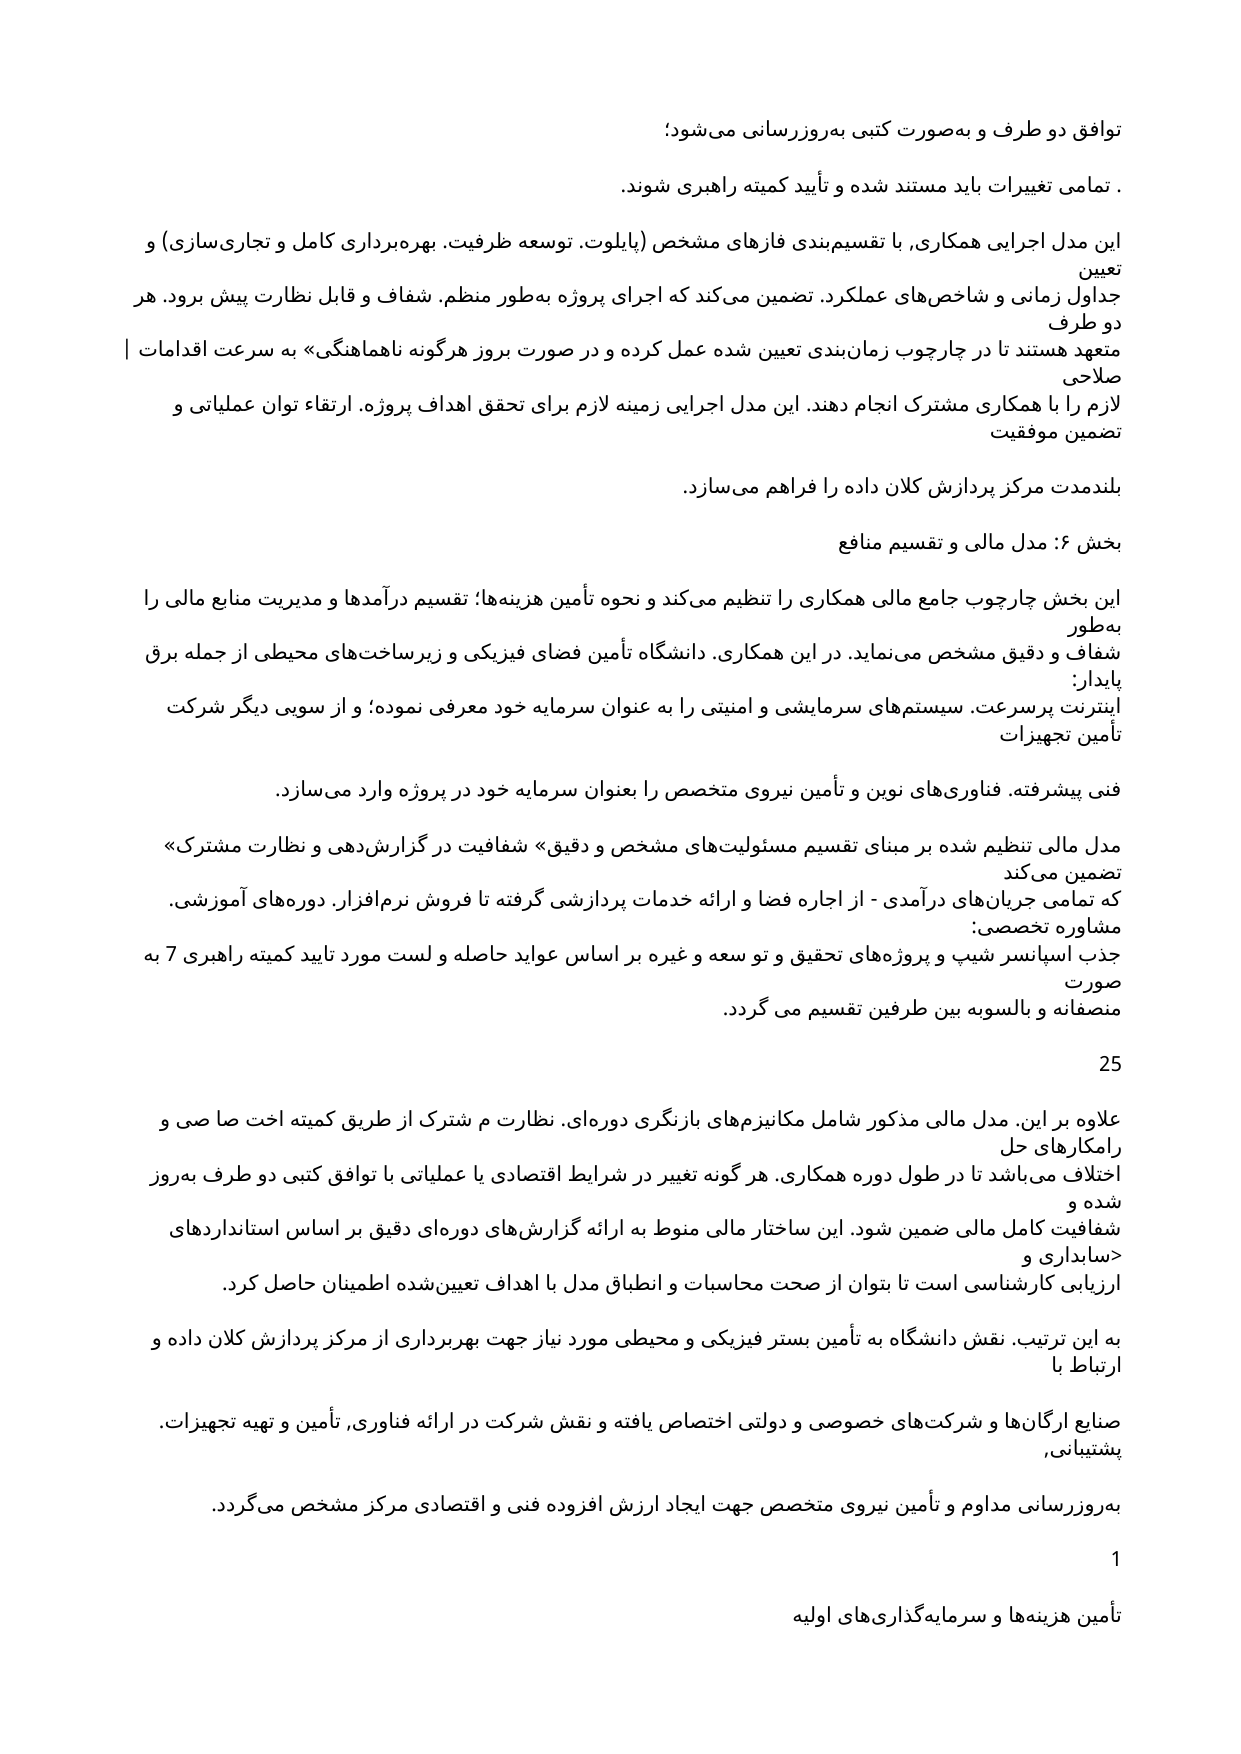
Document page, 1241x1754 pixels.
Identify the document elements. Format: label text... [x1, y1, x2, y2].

text لازم را با همکاری مشترک انجام دهند. این مدل اجرایی زمینه لازم برای تحقق اهداف پروژه. ارتقاء توان عملیاتی و تضمین موفقیت [118, 392, 1122, 447]
text این مدل اجرایی همکاری, با تقسیم‌بندی فازهای مشخص (پایلوت. توسعه ظرفیت. بهره‌برداری کامل و تجاری‌سازی) و تعیین [118, 229, 1122, 284]
text بلندمدت مرکز پردازش کلان داده را فراهم می‌سازد. [118, 475, 1122, 502]
text شفاف و دقیق مشخص می‌نماید. در این همکاری. دانشگاه تأمین فضای فیزیکی و زیرساخت‌های محیطی از جمله برق پایدار: [118, 641, 1122, 695]
text 1 [118, 1548, 1122, 1575]
text بخش ۶: مدل مالی و تقسیم منافع [118, 531, 1122, 558]
text مدل مالی تنظیم شده بر مبنای تقسیم مسئولیت‌های مشخص و دقیق» شفافیت در گزارش‌دهی و نظارت مشترک» تضمین می‌کند [118, 834, 1122, 888]
text علاوه بر این. مدل مالی مذکور شامل مکانیزم‌های بازنگری دوره‌ای. نظارت م شترک از طریق کمیته اخت صا صی و رامکارهای حل [118, 1108, 1122, 1162]
text 25 [118, 1052, 1122, 1080]
text ارزیابی کارشناسی است تا بتوان از صحت محاسبات و انطباق مدل با اهداف تعیین‌شده اطمینان حاصل کرد. [118, 1271, 1122, 1298]
text به این ترتیب. نقش دانشگاه به تأمین بستر فیزیکی و محیطی مورد نیاز جهت بهر‌برداری از مرکز پردازش کلان داده و ارتباط با [118, 1327, 1122, 1381]
text به‌روزرسانی مداوم و تأمین نیروی متخصص جهت ایجاد ارزش افزوده فنی و اقتصادی مرکز مشخص می‌گردد. [118, 1492, 1122, 1520]
text توافق دو طرف و به‌صورت کتبی به‌روزرسانی می‌شود؛ [118, 118, 1122, 145]
text شفافیت کامل مالی ضمین شود. این ساختار مالی منوط به ارائه گزارش‌های دوره‌ای دقیق بر اساس استانداردهای <سابداری و [118, 1217, 1122, 1271]
text متعهد هستند تا در چارچوب زمان‌بندی تعیین شده عمل کرده و در صورت بروز هرگونه ناهماهنگی» به سرعت اقدامات | صلاحی [118, 338, 1122, 392]
text صنایع ارگان‌ها و شرکت‌های خصوصی و دولتی اختصاص يافته و نقش شرکت در ارائه فناوری, تأمین و تهیه تجهیزات. پشتیبانی, [118, 1410, 1122, 1464]
text اختلاف می‌باشد تا در طول دوره همکاری. هر گونه تغییر در شرایط اقتصادی يا عملیاتی با توافق کتبی دو طرف به‌روز شده و [118, 1162, 1122, 1217]
text اینترنت پرسرعت. سیستم‌های سرمایشی و امنیتی را به عنوان سرمایه خود معرفی نموده؛ و از سویی دیگر شرکت تأمین تجهیزات [118, 695, 1122, 750]
text این بخش چارچوب جامع مالی همکاری را تنظیم می‌کند و نحوه تأمین هزینه‌ها؛ تقسیم درآمدها و مدیریت منابع مالی را به‌طور [118, 587, 1122, 641]
text . تمامی تغییرات باید مستند شده و تأیید کمیته راهبری شوند. [118, 174, 1122, 201]
text که تمامی جریان‌های درآمدی - از اجاره فضا و ارائه خدمات پردازشی گرفته تا فروش نرم‌افزار. دوره‌های آموزشی. مشاوره تخصصی: [118, 888, 1122, 942]
text جداول زمانی و شاخص‌های عملکرد. تضمین می‌کند که اجرای پروژه به‌طور منظم. شفاف و قابل نظارت پیش برود. هر دو طرف [118, 284, 1122, 338]
text تأمین هزینه‌ها و سرمایه‌گذاری‌های اولیه [118, 1604, 1122, 1631]
text جذب اسپانسر شیپ و پروژه‌های تحقیق و تو سعه و غیره بر اساس عواید حاصله و لست مورد تایید کمیته راهبری 7 به صورت [118, 942, 1122, 997]
text فنی پیشرفته. فناوری‌های نوین و تأمین نیروی متخصص را بعنوان سرمایه خود در پروژه وارد می‌سازد. [118, 778, 1122, 805]
text منصفانه و بالسوبه بین طرفین تقسیم می گردد. [118, 997, 1122, 1024]
